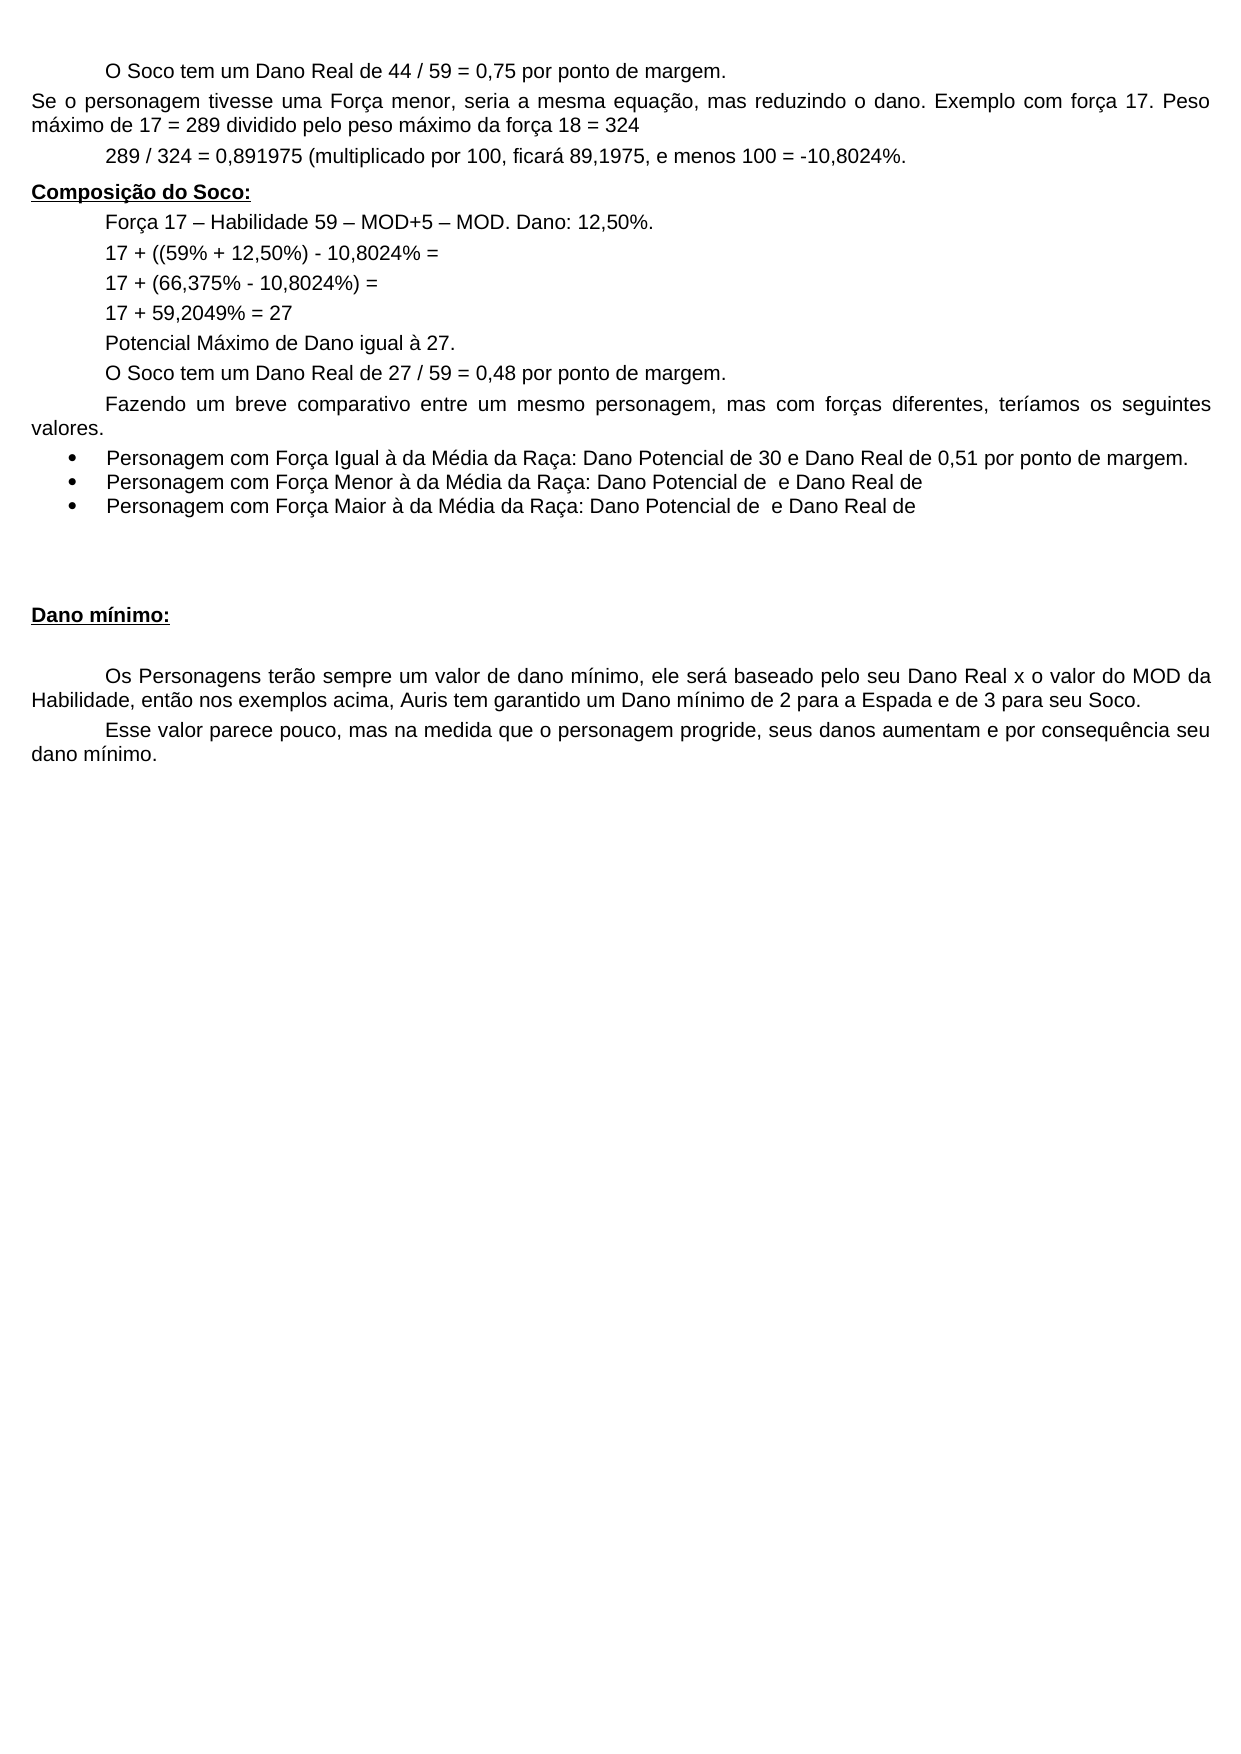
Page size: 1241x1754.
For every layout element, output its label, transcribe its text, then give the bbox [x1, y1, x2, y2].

list Personagem com Força Igual à da Média da Raça: Dano Potencial de 30 e Dano Real de 0,51 por ponto de margem. [69, 446, 1212, 469]
text 17 + 59,2049% = 27 [31, 301, 1212, 325]
list Personagem com Força Menor à da Média da Raça: Dano Potencial de e Dano Real de [69, 469, 1212, 494]
text Fazendo um breve comparativo entre um mesmo personagem, mas com forças diferentes, teríamos os seguintes valores. [31, 391, 1212, 439]
text Potencial Máximo de Dano igual à 27. [31, 331, 1212, 355]
text Composição do Soco: [31, 180, 1212, 204]
text 289 / 324 = 0,891975 (multiplicado por 100, ficará 89,1975, e menos 100 = -10,8024%. [31, 143, 1212, 167]
text 17 + ((59% + 12,50%) - 10,8024% = [31, 240, 1212, 264]
list Personagem com Força Maior à da Média da Raça: Dano Potencial de e Dano Real de [69, 494, 1212, 518]
text 17 + (66,375% - 10,8024%) = [31, 271, 1212, 294]
text Os Personagens terão sempre um valor de dano mínimo, ele será baseado pelo seu Dano Real x o valor do MOD da Habilidade, então nos exemplos acima, Auris tem garantido um Dano mínimo de 2 para a Espada e de 3 para seu Soco. [31, 663, 1212, 711]
text Força 17 – Habilidade 59 – MOD+5 – MOD. Dano: 12,50%. [31, 210, 1212, 234]
text Esse valor parece pouco, mas na medida que o personagem progride, seus danos aumentam e por consequência seu dano mínimo. [31, 718, 1212, 766]
text O Soco tem um Dano Real de 44 / 59 = 0,75 por ponto de margem. [31, 59, 1212, 83]
text Se o personagem tivesse uma Força menor, seria a mesma equação, mas reduzindo o dano. Exemplo com força 17. Peso máximo de 17 = 289 dividido pelo peso máximo da força 18 = 324 [31, 89, 1212, 137]
text O Soco tem um Dano Real de 27 / 59 = 0,48 por ponto de margem. [31, 361, 1212, 385]
text Dano mínimo: [31, 603, 1212, 627]
